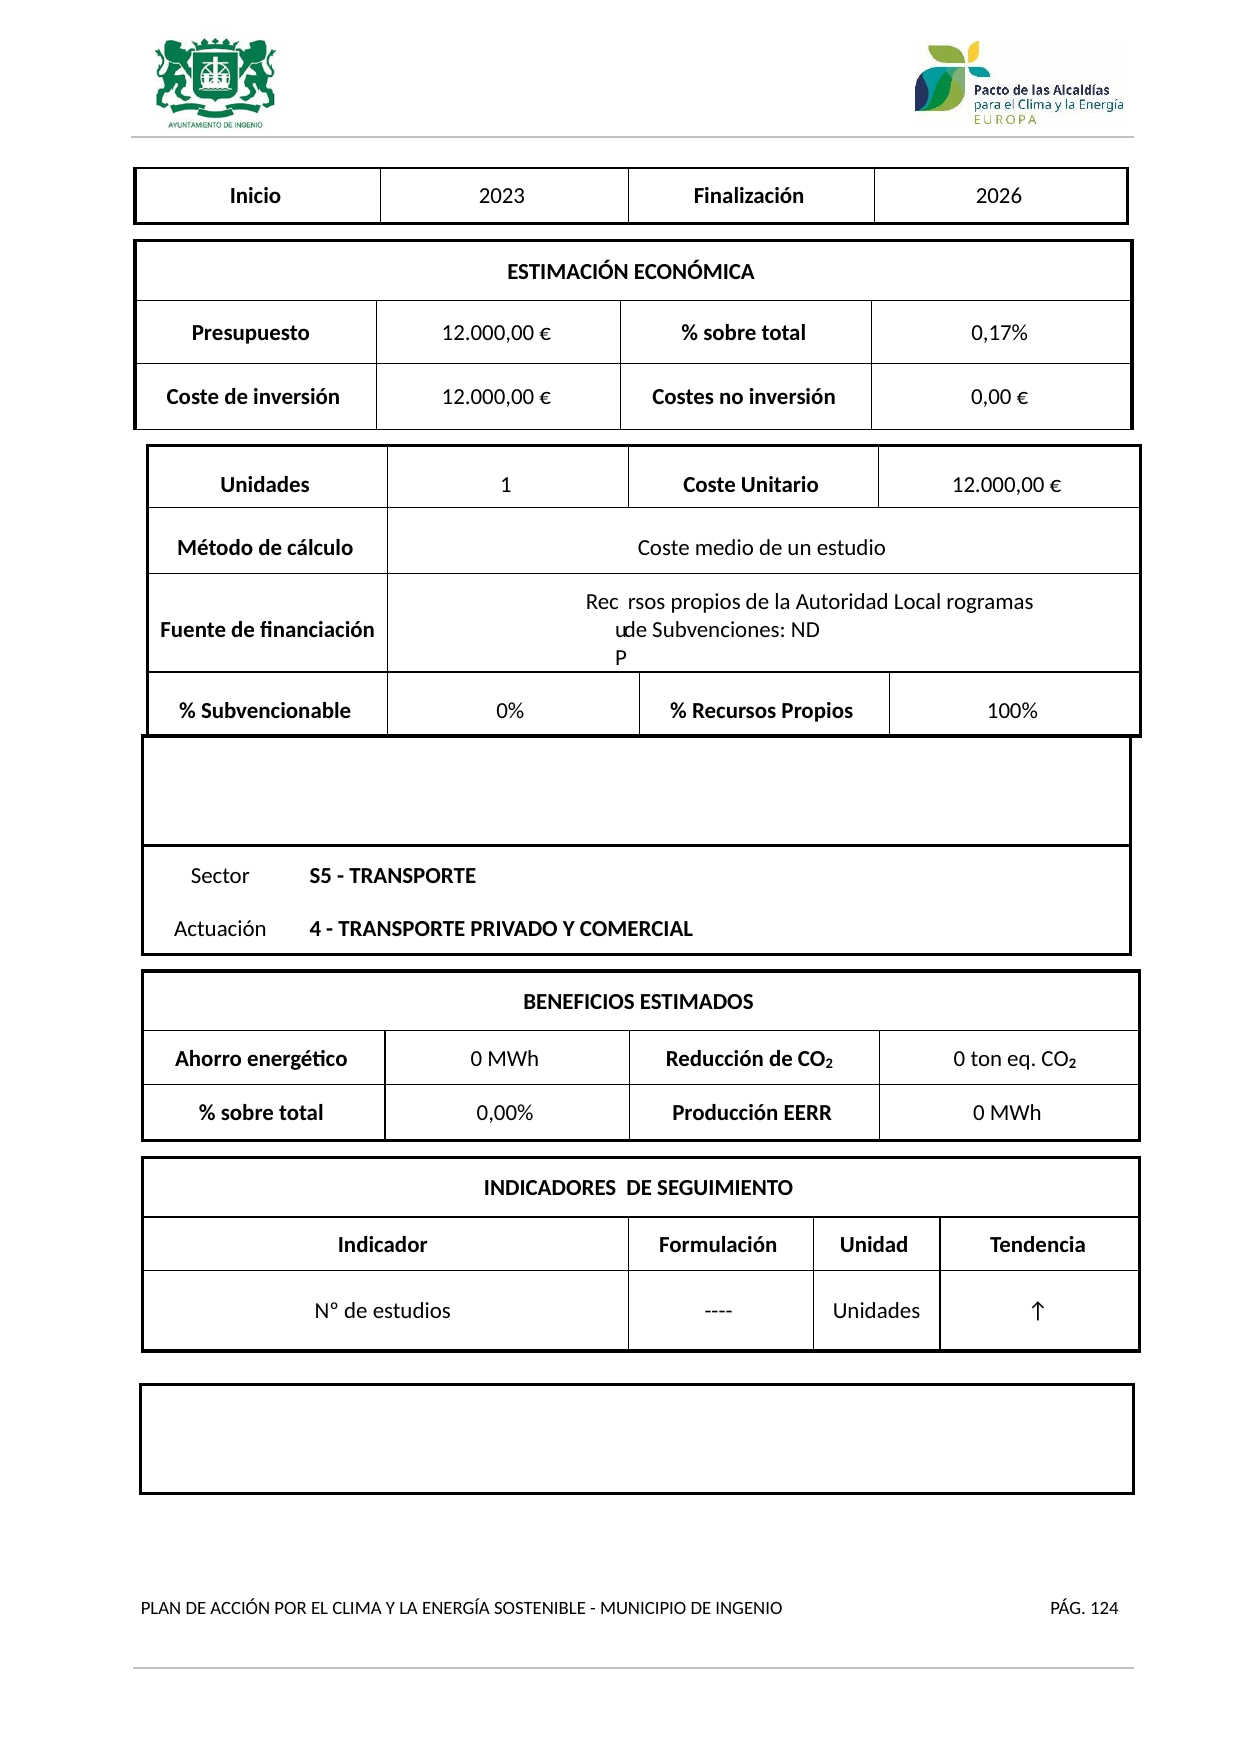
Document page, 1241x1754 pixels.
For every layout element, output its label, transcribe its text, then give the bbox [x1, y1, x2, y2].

table_header 1 [388, 447, 628, 507]
table_header [879, 973, 1138, 1030]
table_cell ---- [629, 1271, 813, 1349]
table_cell [388, 508, 628, 573]
table_cell Reducción de CO2 [630, 1031, 879, 1084]
table_cell [144, 738, 309, 843]
table_cell [629, 673, 639, 734]
table_cell [1132, 903, 1140, 953]
table_cell % sobre total [621, 301, 871, 363]
table_cell Recu P [388, 574, 628, 671]
table_cell Método de cálculo [149, 508, 387, 573]
table_cell Costes no inversión [621, 364, 871, 429]
table_header BENEFICIOS ESTIMADOS [385, 973, 879, 1030]
table_cell Tendencia [941, 1218, 1138, 1270]
table_cell Finalización [629, 169, 874, 222]
table_header [813, 1159, 940, 1216]
table_cell Formulación [629, 1218, 813, 1270]
table_cell Presupuesto [137, 301, 376, 363]
table_cell 0,00 € [872, 364, 1130, 429]
table_header 12.000,00 € [879, 447, 1139, 507]
table_header ESTIMACIÓN ECONÓMICA [377, 242, 872, 300]
table_cell 0,17% [872, 301, 1130, 363]
table_cell Fuente de financiación [149, 574, 387, 671]
table_cell rsos propios de la Autoridad Local rogramas de Subvenciones: ND [629, 574, 1139, 671]
table_cell Ahorro energético [144, 1031, 384, 1084]
table_cell Coste medio de un estudio [629, 508, 1139, 573]
table_header [940, 1159, 1138, 1216]
table_cell Producción EERR [630, 1085, 879, 1139]
table_header INDICADORES [144, 1159, 628, 1216]
table_header ING_S6_1.01 - INSTALACIÓN DE ENERGÍA SOLAR FOTOVOLTAICA EN EL SECTOR RESIDENCIAL [142, 1386, 1132, 1492]
table_cell Indicador [144, 1218, 628, 1270]
table_cell [1132, 738, 1140, 843]
table_header Unidades [149, 447, 387, 507]
table_cell 0 MWh [386, 1031, 629, 1084]
table_cell Coste de inversión [137, 364, 376, 429]
table_cell % Subvencionable [149, 673, 387, 734]
table_cell Sector [144, 847, 309, 903]
table_cell % sobre total [144, 1085, 384, 1139]
table_cell Actuación [144, 903, 309, 953]
table_cell 0,00% [386, 1085, 629, 1139]
table_cell 12.000,00 € [377, 301, 620, 363]
table_cell Unidades [814, 1271, 939, 1349]
table_header Coste Unitario [629, 447, 878, 507]
table_cell Unidad [814, 1218, 939, 1270]
table_cell Nº de estudios [144, 1271, 628, 1349]
table_cell [1132, 844, 1140, 903]
table_cell Inicio [137, 169, 380, 222]
table_cell 2023 [381, 169, 628, 222]
table_cell 0 ton eq. CO2 [880, 1031, 1138, 1084]
table_cell 100% [890, 673, 1139, 734]
table_header [137, 242, 377, 300]
table_cell ING_S5_4.02 - REGULACIÓN DE LA CARGA Y DESCARGA [309, 738, 1129, 843]
table_cell 0% [388, 673, 628, 734]
table_header [144, 973, 385, 1030]
table_cell 0 MWh [880, 1085, 1138, 1139]
table_header [872, 242, 1130, 300]
table_cell ↑ [941, 1271, 1138, 1349]
table_cell 4 - TRANSPORTE PRIVADO Y COMERCIAL [309, 903, 1129, 953]
table_header DE SEGUIMIENTO [628, 1159, 813, 1216]
table_cell % Recursos Propios [640, 673, 889, 734]
table_cell S5 - TRANSPORTE [309, 847, 1129, 903]
table_cell 12.000,00 € [377, 364, 620, 429]
table_cell 2026 [875, 169, 1126, 222]
